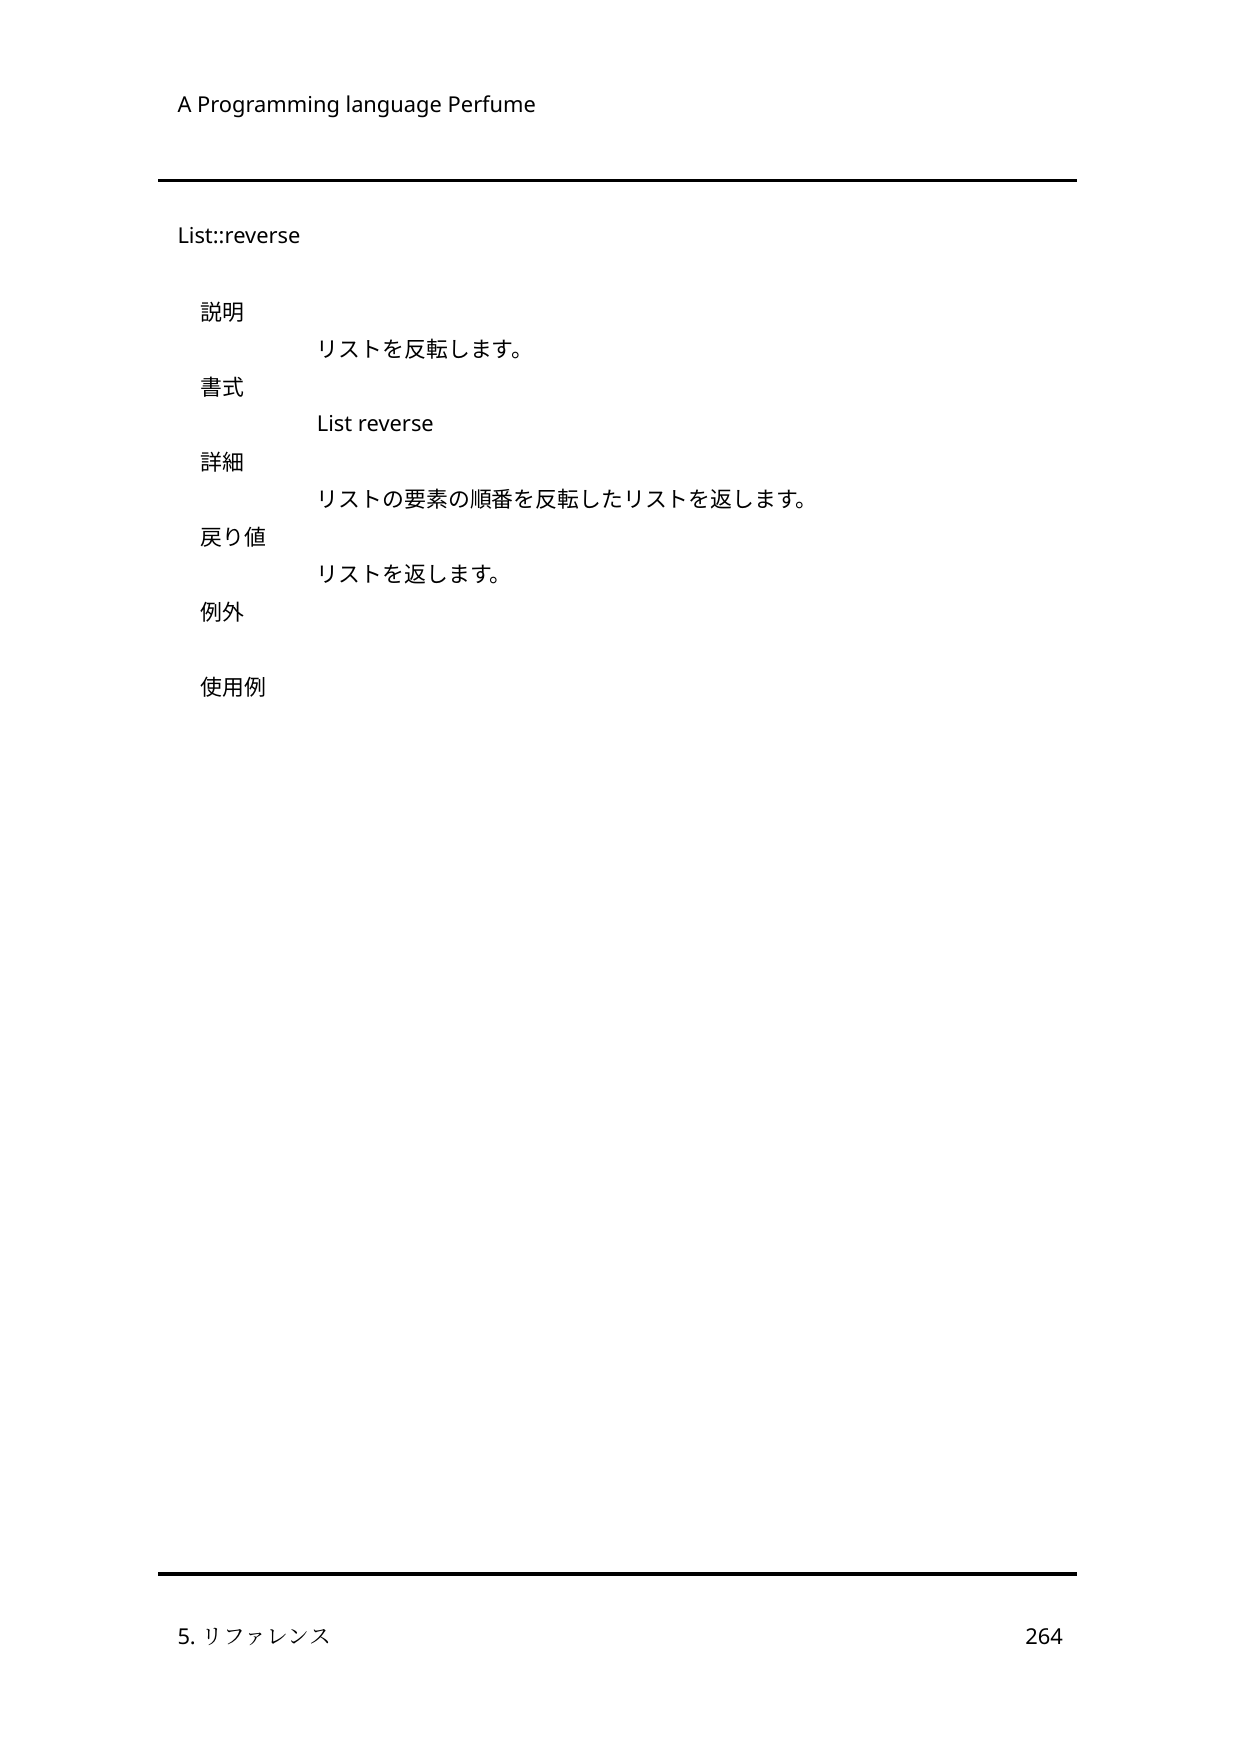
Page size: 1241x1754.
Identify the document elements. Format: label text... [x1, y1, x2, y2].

table_cell [317, 592, 1063, 667]
table_cell 使用例 [200, 667, 317, 742]
table_cell List reverse [317, 367, 1063, 442]
table_cell 戻り値 [200, 517, 317, 592]
table_header リストを反転します。 [317, 292, 1063, 367]
table_cell 詳細 [200, 442, 317, 517]
table_cell 書式 [200, 367, 317, 442]
table_cell リストの要素の順番を反転したリストを返します。 [317, 442, 1063, 517]
subtitle List::reverse [177, 217, 1063, 254]
table_cell リストを返します。 [317, 517, 1063, 592]
table_cell [317, 667, 1063, 742]
table_cell 例外 [200, 592, 317, 667]
table_header 説明 [200, 292, 317, 367]
